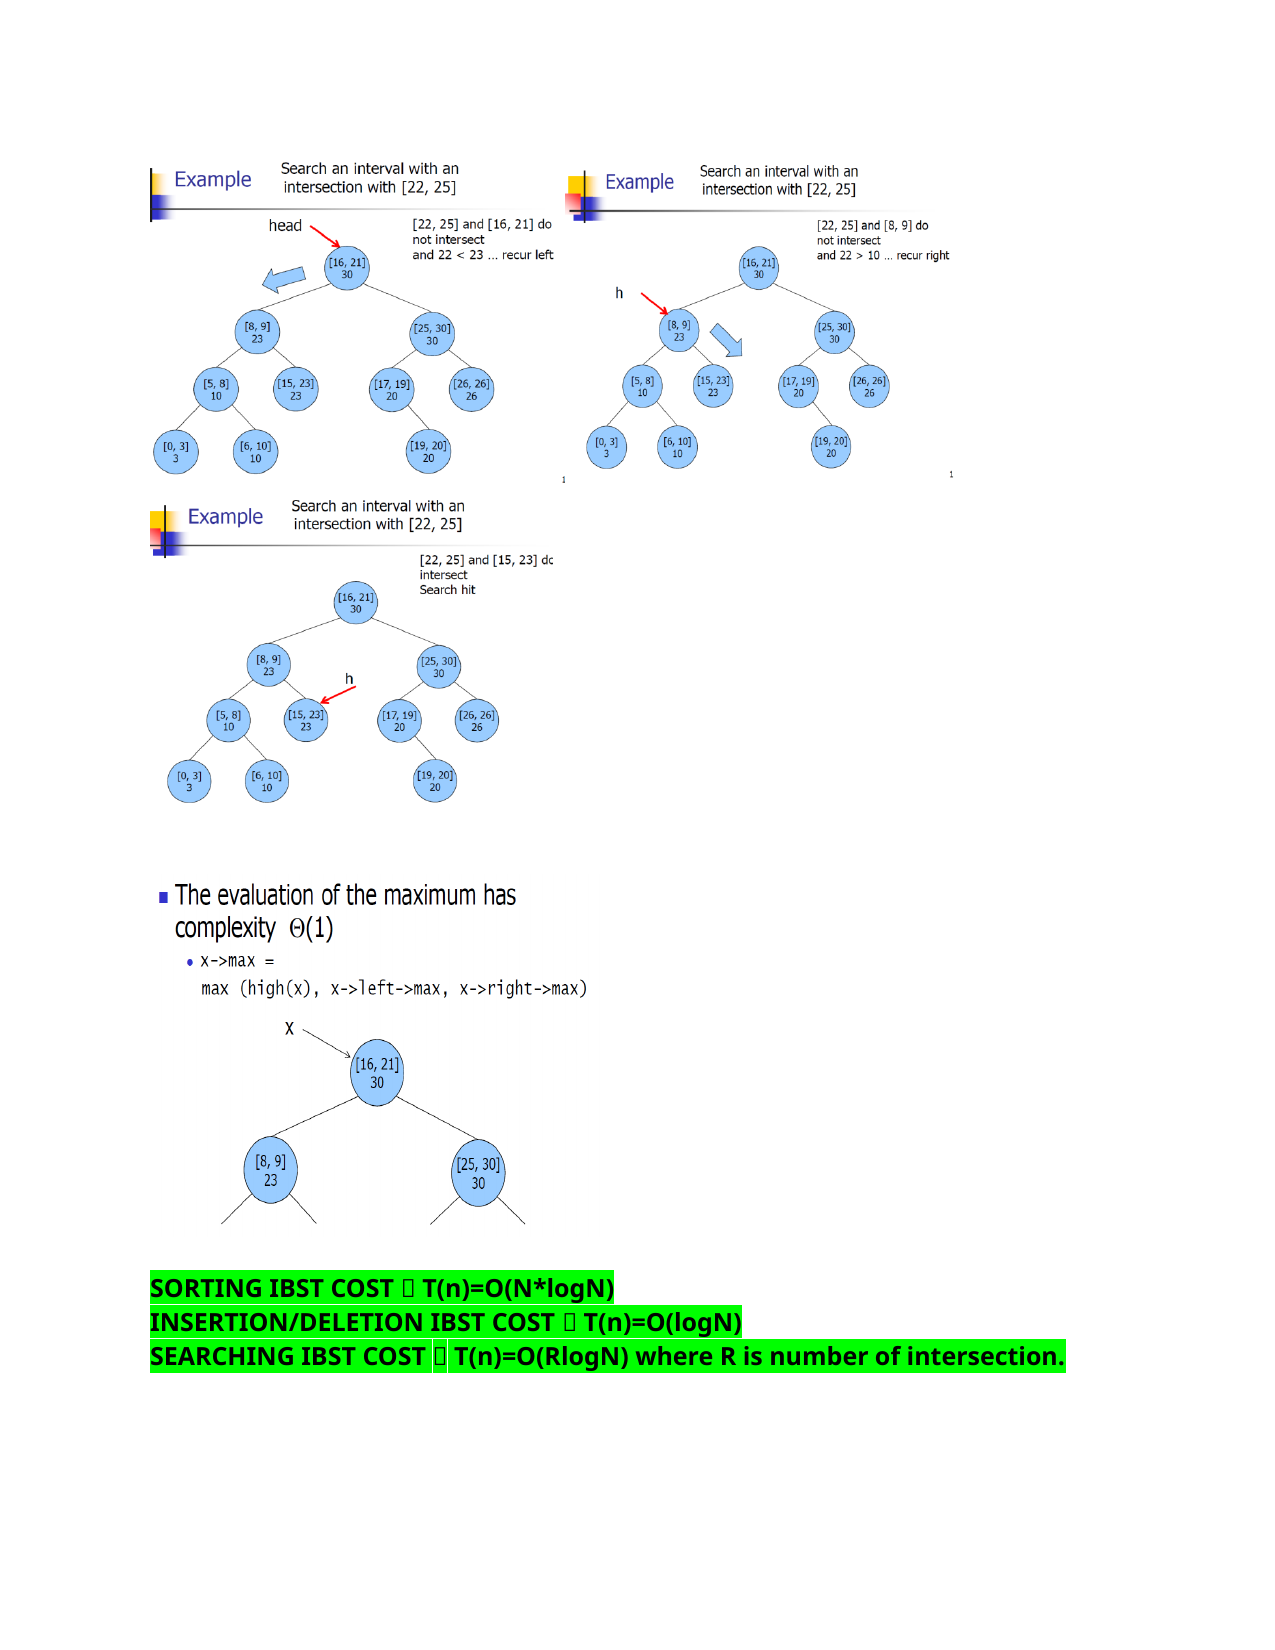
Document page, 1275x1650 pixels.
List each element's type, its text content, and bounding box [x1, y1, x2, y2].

picture [150, 874, 600, 1237]
subtitle SORTING IBST COST  T(n)=O(N*logN) [150, 1270, 1125, 1304]
picture [150, 150, 954, 807]
subtitle INSERTION/DELETION IBST COST  T(n)=O(logN) [150, 1304, 1125, 1338]
subtitle SEARCHING IBST COST  T(n)=O(RlogN) where R is number of intersection. [150, 1338, 1125, 1373]
